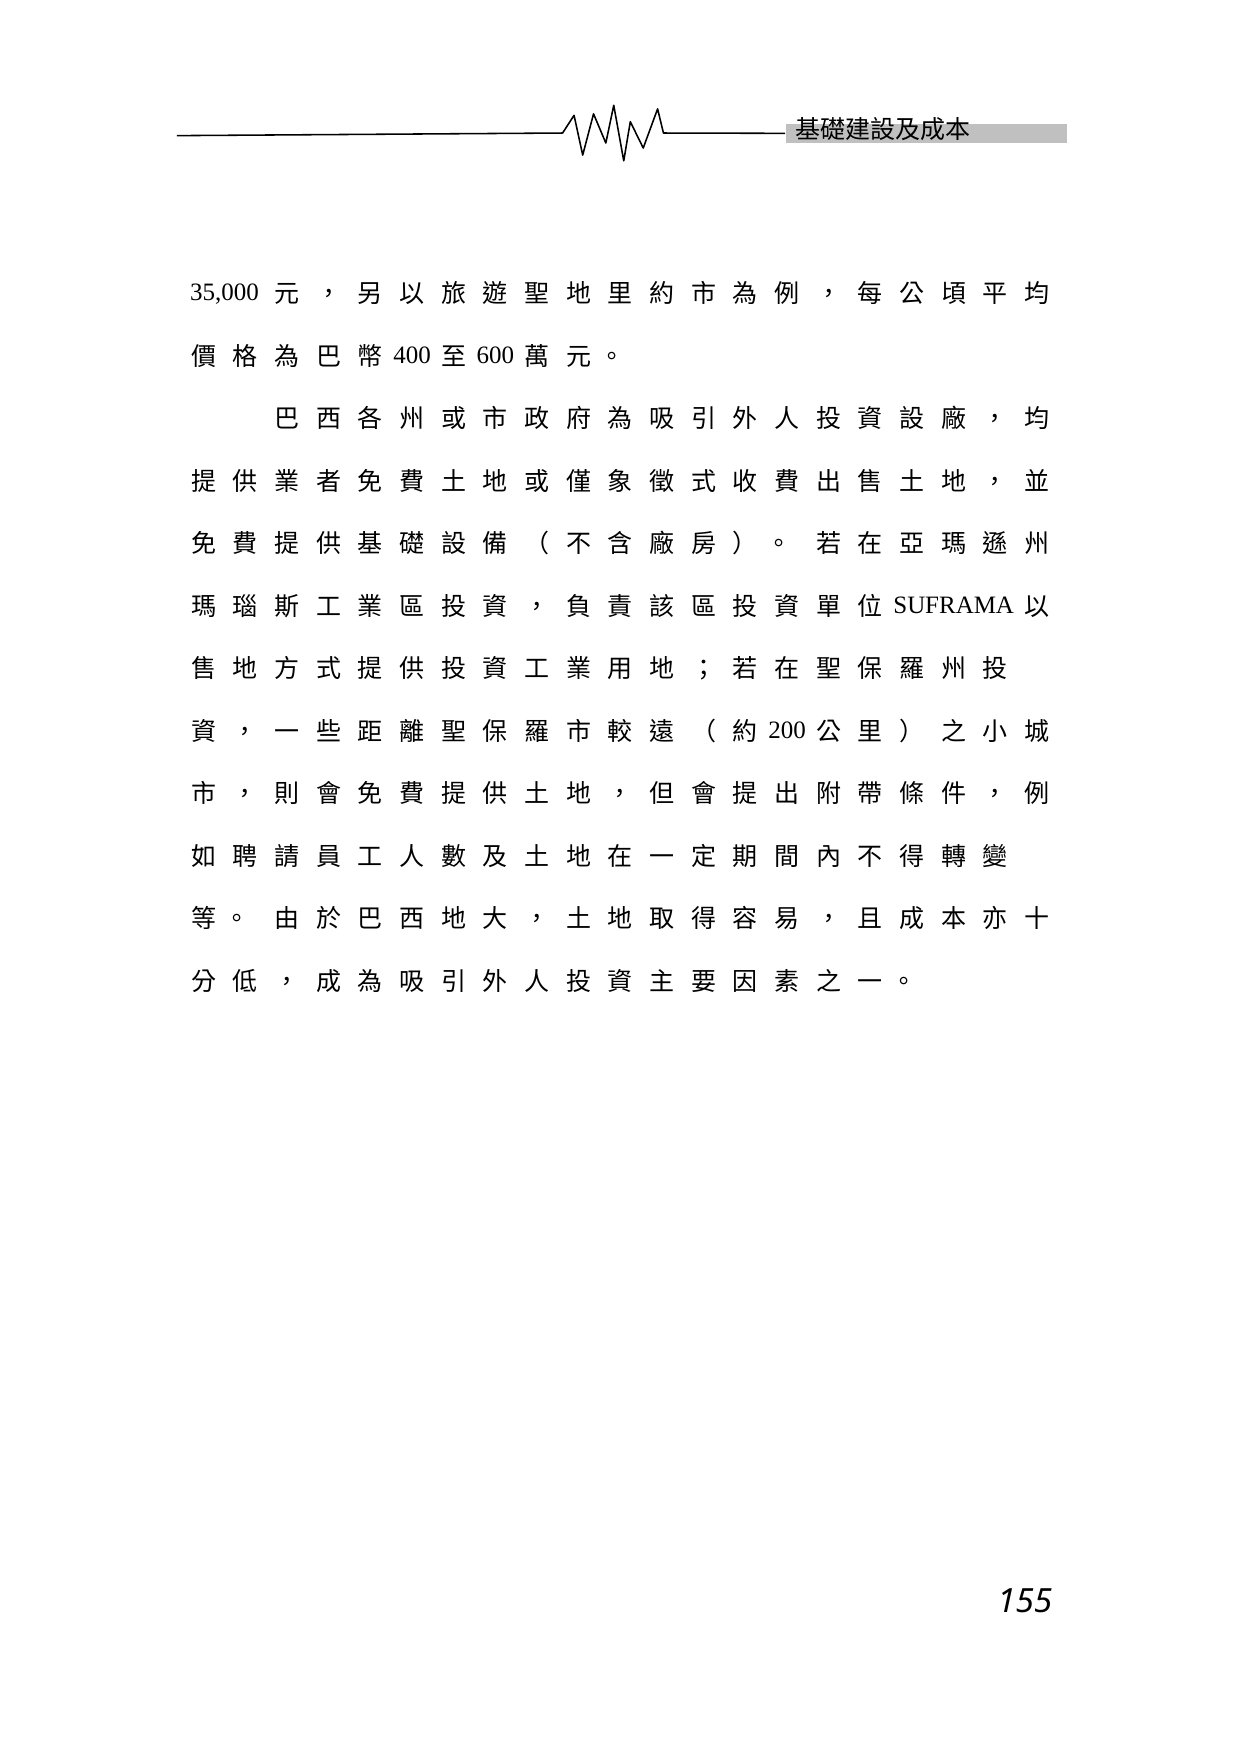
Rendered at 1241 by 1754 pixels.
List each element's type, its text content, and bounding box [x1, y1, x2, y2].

text 巴西各州或市政府為吸引外人投資設廠，均提供業者免費土地或僅象徵式收費出售土地，並免費提供基礎設備（不含廠房）。若在亞瑪遜州瑪瑙斯工業區投資，負責該區投資單位SUFRAMA以售地方式提供投資工業用地；若在聖保羅州投資，一些距離聖保羅市較遠（約200公里）之小城市，則會免費提供土地，但會提出附帶條件，例如聘請員工人數及土地在一定期間內不得轉變等。由於巴西地大，土地取得容易，且成本亦十分低，成為吸引外人投資主要因素之一。 [183, 375, 1058, 1000]
text 35,000元，另以旅遊聖地里約市為例，每公頃平均價格為巴幣400至600萬元。 [183, 250, 1058, 375]
